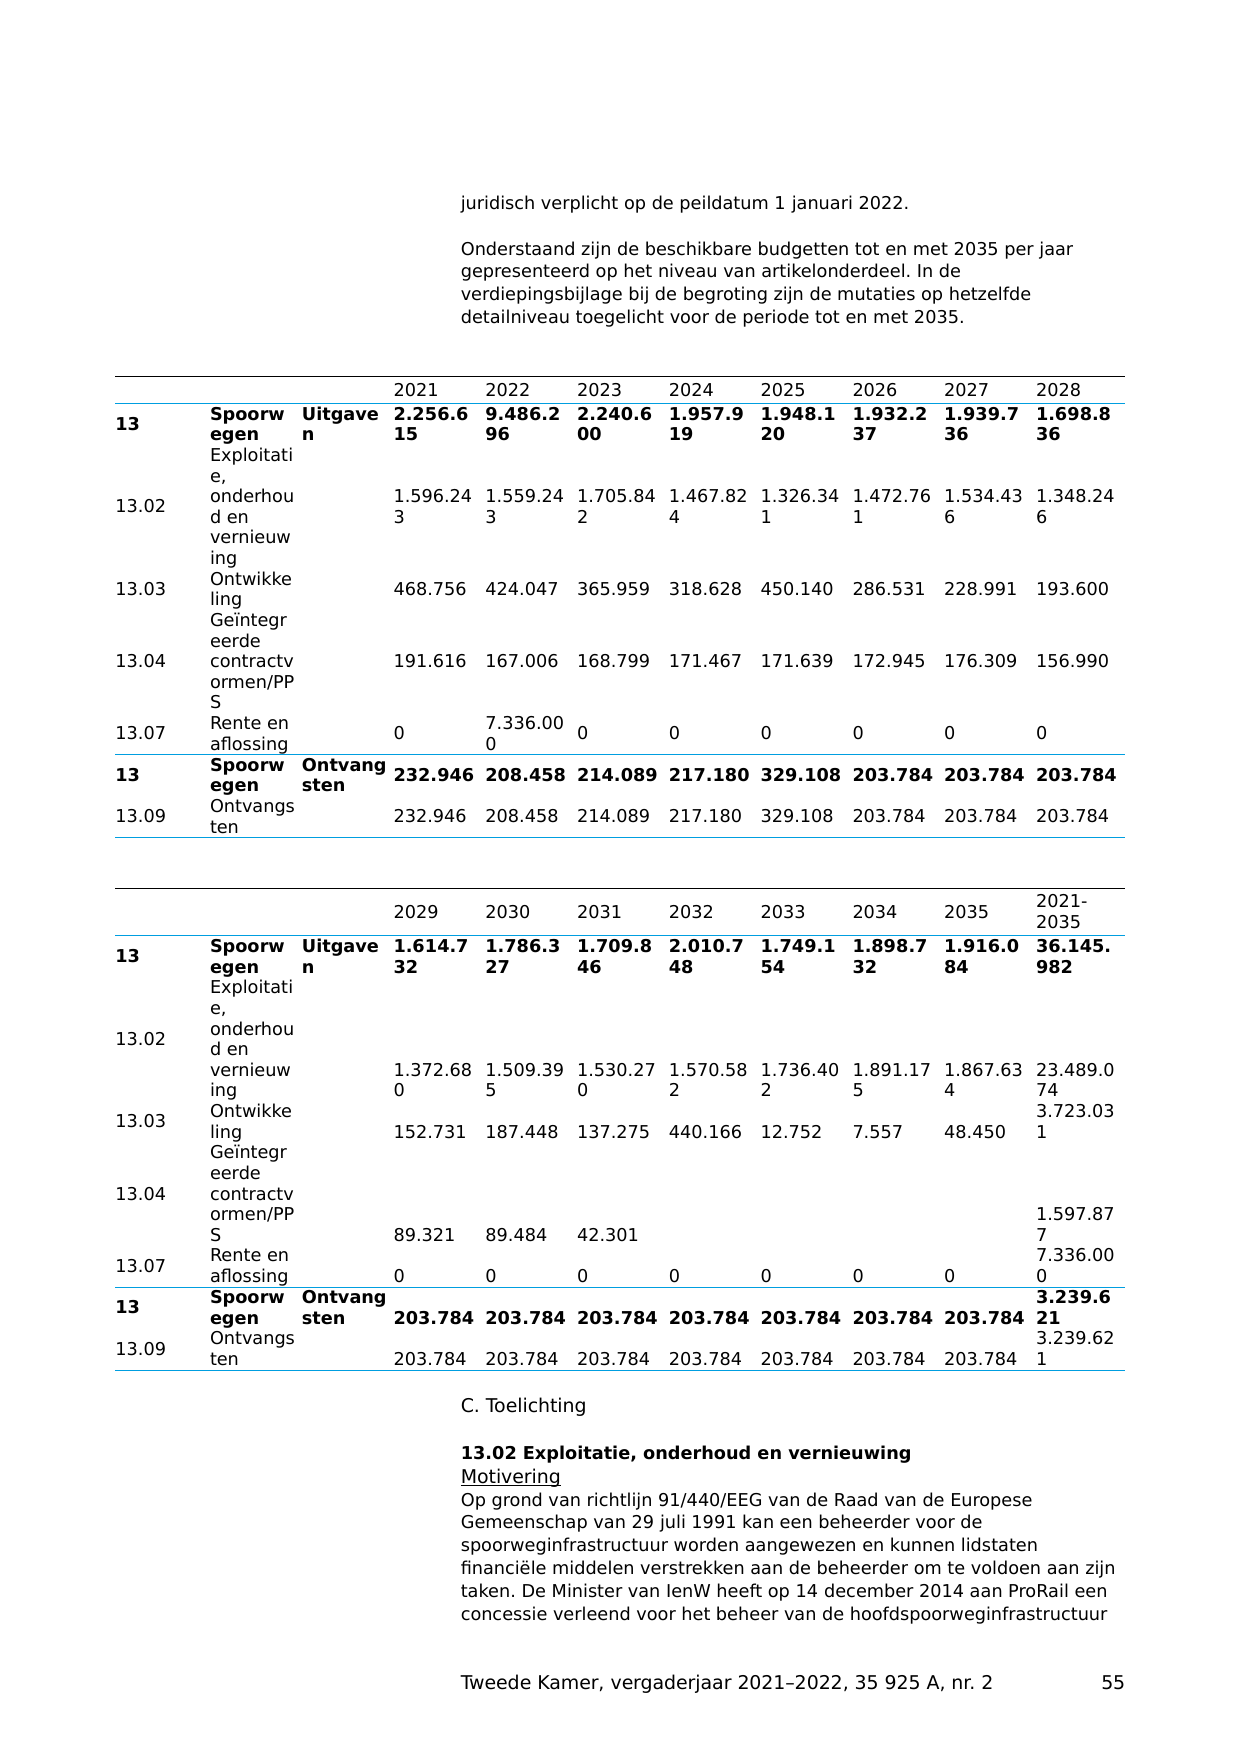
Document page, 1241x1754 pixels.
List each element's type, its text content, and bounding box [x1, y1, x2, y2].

table_cell 191.616 [390, 610, 482, 713]
table_cell 23.489.074 [1033, 977, 1125, 1101]
table_cell 2021-2035 [1033, 889, 1125, 935]
table_cell [299, 1142, 390, 1245]
table_cell Ontwikkeling [207, 1101, 299, 1142]
table_cell 13.09 [115, 1328, 207, 1369]
table_cell 171.467 [666, 610, 757, 713]
table_cell 1.509.395 [482, 977, 574, 1101]
table_cell [849, 1142, 941, 1245]
table_cell [941, 1142, 1033, 1245]
table_cell 36.145.982 [1033, 936, 1125, 977]
table_cell 3.723.031 [1033, 1101, 1125, 1142]
table_cell 13 [115, 404, 207, 445]
table_cell Ontvangsten [207, 1328, 299, 1369]
table_cell 1.705.842 [574, 445, 666, 569]
table_cell 0 [941, 713, 1033, 754]
table_cell 1.698.836 [1033, 404, 1125, 445]
table_cell 1.709.846 [574, 936, 666, 977]
table_cell 2035 [941, 889, 1033, 935]
table_cell [299, 1101, 390, 1142]
table_cell [299, 796, 390, 837]
table_cell 1.891.175 [849, 977, 941, 1101]
table_cell 203.784 [941, 755, 1033, 796]
table_cell 13.02 [115, 445, 207, 569]
table_cell 42.301 [574, 1142, 666, 1245]
text Motivering [461, 1466, 1125, 1488]
table_cell Uitgaven [299, 936, 390, 977]
table_cell [299, 713, 390, 754]
table_cell 214.089 [574, 755, 666, 796]
table_cell 7.557 [849, 1101, 941, 1142]
table_cell 203.784 [482, 1288, 574, 1328]
table_cell [115, 377, 299, 403]
table_cell 1.736.402 [758, 977, 849, 1101]
text Onderstaand zijn de beschikbare budgetten tot en met 2035 per jaar gepresenteerd op het niveau van artikelonderdeel. In de verdiepingsbijlage bij de begroting zijn de mutaties op hetzelfde detailniveau toegelicht voor de periode tot en met 2035. [461, 237, 1125, 328]
table_cell 2025 [758, 377, 849, 403]
table_cell 450.140 [758, 569, 849, 610]
table_cell 2027 [941, 377, 1033, 403]
table_header Tabel 39 Vervolg (bedragen x € 1.000) [115, 863, 1125, 888]
table_cell 286.531 [849, 569, 941, 610]
table_cell 2028 [1033, 377, 1125, 403]
table_cell [299, 445, 390, 569]
table_cell 232.946 [390, 755, 482, 796]
table_cell 13.07 [115, 1245, 207, 1287]
table_cell 203.784 [758, 1288, 849, 1328]
table_cell 1.749.154 [758, 936, 849, 977]
table_cell 0 [574, 1245, 666, 1287]
table_cell 1.932.237 [849, 404, 941, 445]
table_cell 9.486.296 [482, 404, 574, 445]
table_cell 171.639 [758, 610, 849, 713]
table_cell 0 [941, 1245, 1033, 1287]
table_cell [299, 377, 390, 403]
table_cell 89.321 [390, 1142, 482, 1245]
table_cell 0 [482, 1245, 574, 1287]
table_cell 208.458 [482, 755, 574, 796]
table_cell 1.372.680 [390, 977, 482, 1101]
table_cell 1.948.120 [758, 404, 849, 445]
table_cell 1.570.582 [666, 977, 757, 1101]
text Op grond van richtlijn 91/440/EEG van de Raad van de Europese Gemeenschap van 29 juli 1991 kan een beheerder voor de spoorweginfrastructuur worden aangewezen en kunnen lidstaten financiële middelen verstrekken aan de beheerder om te voldoen aan zijn taken. De Minister van IenW heeft op 14 december 2014 aan ProRail een concessie verleend voor het beheer van de hoofdspoorweginfrastructuur [461, 1488, 1125, 1625]
table_cell 0 [666, 713, 757, 754]
table_cell 13 [115, 755, 207, 796]
table_cell 203.784 [849, 755, 941, 796]
table_cell Rente en aflossing [207, 713, 299, 754]
table_cell 1.559.243 [482, 445, 574, 569]
table_cell 2.256.615 [390, 404, 482, 445]
table_cell 13 [115, 1288, 207, 1328]
table_cell [299, 889, 390, 935]
table_cell 214.089 [574, 796, 666, 837]
table_cell 468.756 [390, 569, 482, 610]
table_cell Exploitatie, onderhoud en vernieuwing [207, 977, 299, 1101]
table_cell Geïntegreerde contractvormen/PPS [207, 1142, 299, 1245]
table_cell 152.731 [390, 1101, 482, 1142]
table_cell 2021 [390, 377, 482, 403]
table_cell 1.916.084 [941, 936, 1033, 977]
table_cell 2024 [666, 377, 757, 403]
table_cell 2033 [758, 889, 849, 935]
table_cell 365.959 [574, 569, 666, 610]
table_cell 168.799 [574, 610, 666, 713]
table_cell 2023 [574, 377, 666, 403]
table_cell 203.784 [941, 796, 1033, 837]
table_cell 203.784 [758, 1328, 849, 1369]
table_cell 424.047 [482, 569, 574, 610]
table_cell 203.784 [849, 1288, 941, 1328]
table_cell 203.784 [849, 796, 941, 837]
text juridisch verplicht op de peildatum 1 januari 2022. [461, 191, 1125, 214]
table_cell 0 [1033, 713, 1125, 754]
table_cell 203.784 [941, 1328, 1033, 1369]
table_cell 0 [758, 1245, 849, 1287]
table_cell 3.239.621 [1033, 1328, 1125, 1369]
table_cell Exploitatie, onderhoud en vernieuwing [207, 445, 299, 569]
table_cell 203.784 [482, 1328, 574, 1369]
table_cell [115, 889, 299, 935]
table_cell 13 [115, 936, 207, 977]
table_cell Geïntegreerde contractvormen/PPS [207, 610, 299, 713]
table_cell 2034 [849, 889, 941, 935]
table_cell 203.784 [1033, 755, 1125, 796]
table_cell 1.467.824 [666, 445, 757, 569]
table_cell 13.07 [115, 713, 207, 754]
table_cell 137.275 [574, 1101, 666, 1142]
table_cell Ontvangsten [207, 796, 299, 837]
table_cell 0 [574, 713, 666, 754]
table_cell 232.946 [390, 796, 482, 837]
table_cell 0 [390, 713, 482, 754]
table_cell 217.180 [666, 796, 757, 837]
table_cell 2026 [849, 377, 941, 403]
table_cell Ontvangsten [299, 1288, 390, 1328]
table_cell 203.784 [574, 1288, 666, 1328]
table_cell [758, 1142, 849, 1245]
table_cell 1.326.341 [758, 445, 849, 569]
table_cell 89.484 [482, 1142, 574, 1245]
table_cell [666, 1142, 757, 1245]
table_cell 187.448 [482, 1101, 574, 1142]
table_cell 208.458 [482, 796, 574, 837]
table_cell 1.867.634 [941, 977, 1033, 1101]
table_cell Uitgaven [299, 404, 390, 445]
table_cell 203.784 [390, 1328, 482, 1369]
table_cell 203.784 [574, 1328, 666, 1369]
table_cell 1.597.877 [1033, 1142, 1125, 1245]
table_cell 48.450 [941, 1101, 1033, 1142]
table_cell 2032 [666, 889, 757, 935]
table_cell 12.752 [758, 1101, 849, 1142]
table_cell 203.784 [941, 1288, 1033, 1328]
table_header Tabel 38 Artikel 13 Spoorwegen (bedragen x € 1.000) [115, 351, 1125, 376]
table_cell 0 [666, 1245, 757, 1287]
table_cell 0 [758, 713, 849, 754]
table_cell 0 [849, 1245, 941, 1287]
title C. Toelichting [461, 1395, 1125, 1417]
table_cell Ontvangsten [299, 755, 390, 796]
table_cell 13.02 [115, 977, 207, 1101]
table_cell 1.898.732 [849, 936, 941, 977]
table_cell 3.239.621 [1033, 1288, 1125, 1328]
table_cell 2.010.748 [666, 936, 757, 977]
table_cell 203.784 [1033, 796, 1125, 837]
table_cell 2030 [482, 889, 574, 935]
table_cell 0 [390, 1245, 482, 1287]
table_cell 7.336.000 [1033, 1245, 1125, 1287]
table_cell Spoorwegen [207, 755, 299, 796]
table_cell 1.530.270 [574, 977, 666, 1101]
table_cell 13.03 [115, 1101, 207, 1142]
table_cell [299, 1328, 390, 1369]
table_cell 329.108 [758, 796, 849, 837]
table_cell 203.784 [666, 1288, 757, 1328]
table_cell 203.784 [390, 1288, 482, 1328]
table_cell 1.596.243 [390, 445, 482, 569]
table_cell Spoorwegen [207, 1288, 299, 1328]
text 13.02 Exploitatie, onderhoud en vernieuwing [461, 1441, 1125, 1464]
table_cell 13.04 [115, 1142, 207, 1245]
table_cell 318.628 [666, 569, 757, 610]
table_cell Spoorwegen [207, 404, 299, 445]
table_cell 203.784 [849, 1328, 941, 1369]
table_cell [299, 1245, 390, 1287]
table_cell Spoorwegen [207, 936, 299, 977]
table_cell 176.309 [941, 610, 1033, 713]
table_cell 1.957.919 [666, 404, 757, 445]
table_cell 1.939.736 [941, 404, 1033, 445]
table_cell Rente en aflossing [207, 1245, 299, 1287]
table_cell 203.784 [666, 1328, 757, 1369]
table_cell 228.991 [941, 569, 1033, 610]
table_cell 172.945 [849, 610, 941, 713]
table_cell 7.336.000 [482, 713, 574, 754]
table_cell 13.03 [115, 569, 207, 610]
table_cell 1.614.732 [390, 936, 482, 977]
table_cell 217.180 [666, 755, 757, 796]
table_cell 1.348.246 [1033, 445, 1125, 569]
table_cell 2022 [482, 377, 574, 403]
table_cell 2.240.600 [574, 404, 666, 445]
table_cell 1.472.761 [849, 445, 941, 569]
table_cell [299, 610, 390, 713]
table_cell [299, 977, 390, 1101]
table_cell 1.534.436 [941, 445, 1033, 569]
table_cell 2029 [390, 889, 482, 935]
table_cell 1.786.327 [482, 936, 574, 977]
table_cell 167.006 [482, 610, 574, 713]
table_cell 2031 [574, 889, 666, 935]
table_cell 13.04 [115, 610, 207, 713]
table_cell 156.990 [1033, 610, 1125, 713]
table_cell 193.600 [1033, 569, 1125, 610]
table_cell 0 [849, 713, 941, 754]
table_cell 440.166 [666, 1101, 757, 1142]
table_cell 329.108 [758, 755, 849, 796]
table_cell [299, 569, 390, 610]
table_cell Ontwikkeling [207, 569, 299, 610]
table_cell 13.09 [115, 796, 207, 837]
